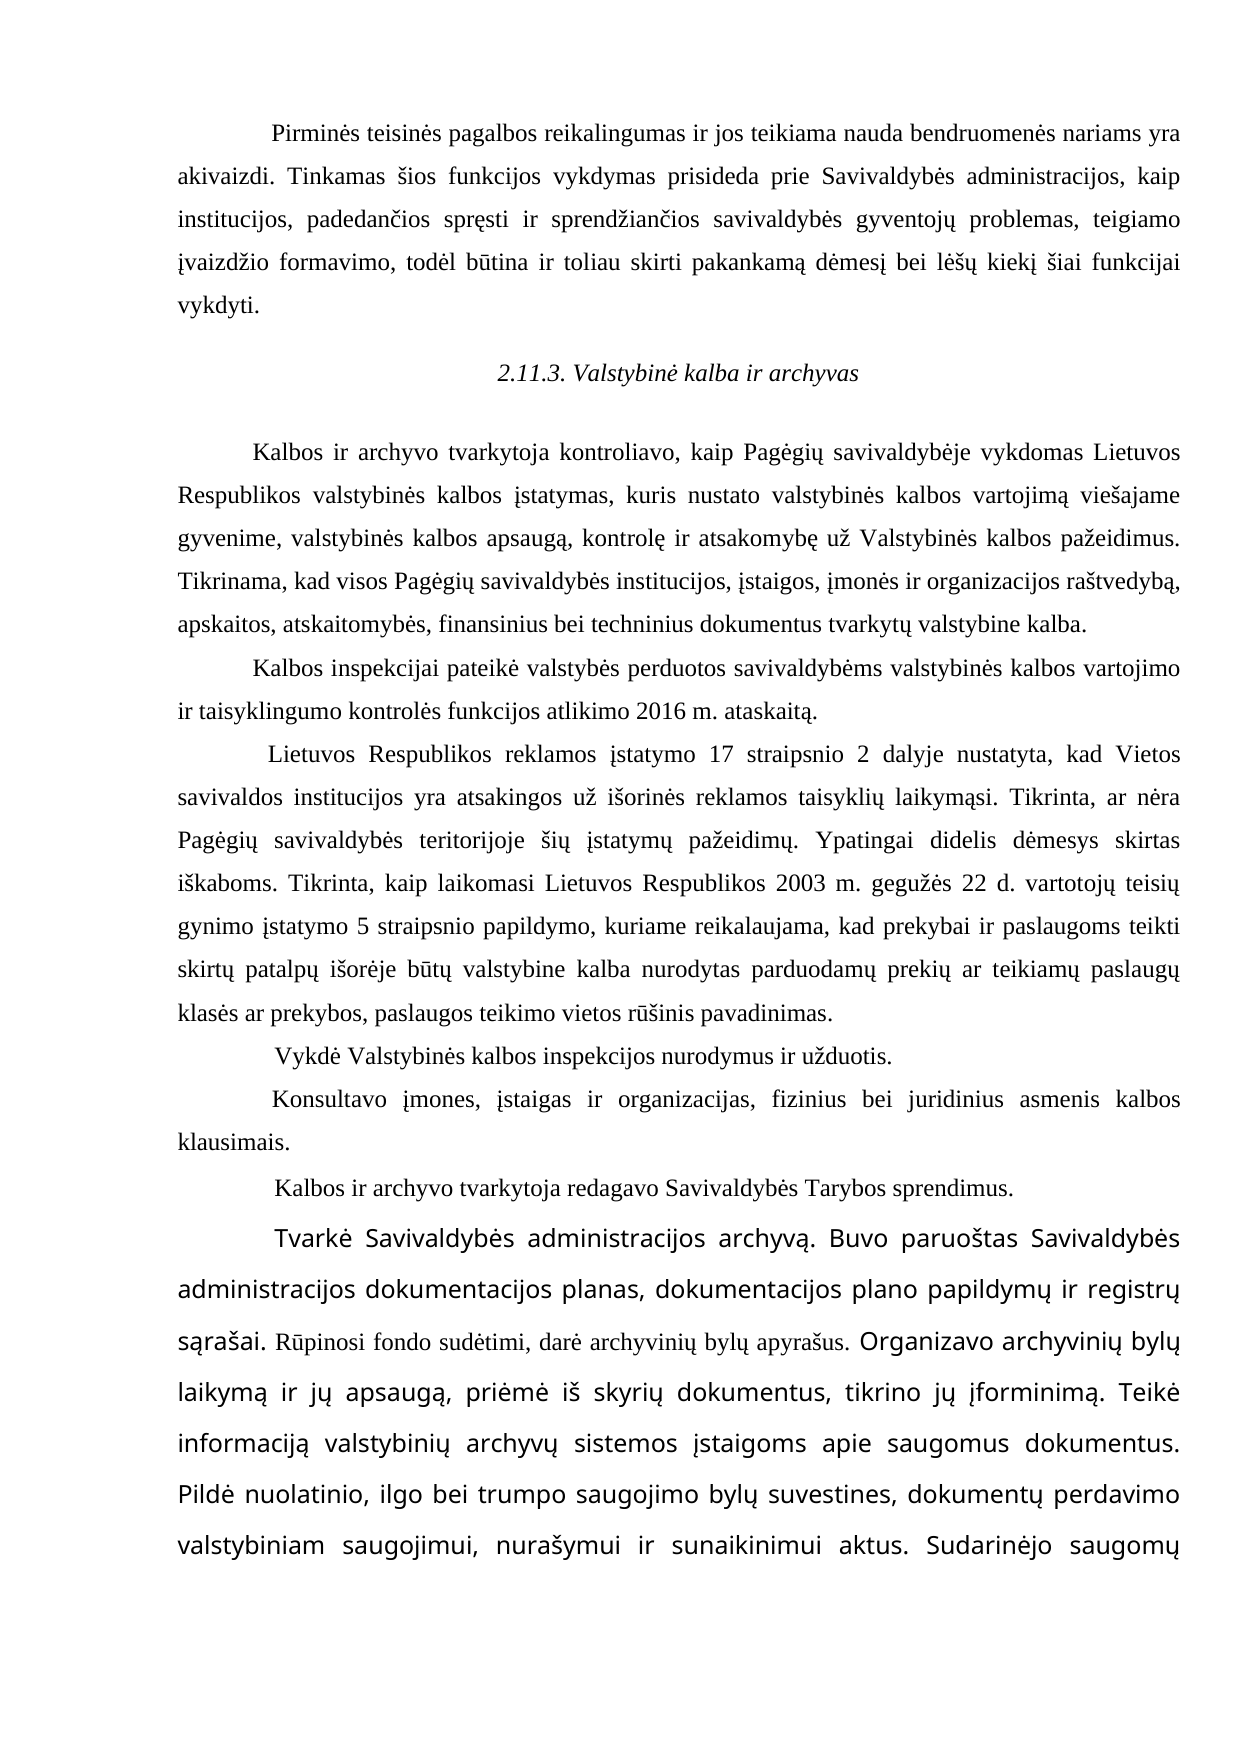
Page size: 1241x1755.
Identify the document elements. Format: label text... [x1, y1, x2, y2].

text Kalbos ir archyvo tvarkytoja kontroliavo, kaip Pagėgių savivaldybėje vykdomas Lietuvos Respublikos valstybinės kalbos įstatymas, kuris nustato valstybinės kalbos vartojimą viešajame gyvenime, valstybinės kalbos apsaugą, kontrolę ir atsakomybę už Valstybinės kalbos pažeidimus. Tikrinama, kad visos Pagėgių savivaldybės institucijos, įstaigos, įmonės ir organizacijos raštvedybą, apskaitos, atskaitomybės, finansinius bei techninius dokumentus tvarkytų valstybine kalba. [177, 437, 1181, 638]
text Konsultavo įmones, įstaigas ir organizacijas, fizinius bei juridinius asmenis kalbos klausimais. [177, 1084, 1181, 1156]
text 2.11.3. Valstybinė kalba ir archyvas [177, 358, 1181, 387]
text Kalbos inspekcijai pateikė valstybės perduotos savivaldybėms valstybinės kalbos vartojimo ir taisyklingumo kontrolės funkcijos atlikimo 2016 m. ataskaitą. [177, 653, 1181, 724]
text Vykdė Valstybinės kalbos inspekcijos nurodymus ir užduotis. [177, 1041, 1181, 1069]
text Tvarkė Savivaldybės administracijos archyvą. Buvo paruoštas Savivaldybės administracijos dokumentacijos planas, dokumentacijos plano papildymų ir registrų sąrašai. Rūpinosi fondo sudėtimi, darė archyvinių bylų apyrašus. Organizavo archyvinių bylų laikymą ir jų apsaugą, priėmė iš skyrių dokumentus, tikrino jų įforminimą. Teikė informaciją valstybinių archyvų sistemos įstaigoms apie saugomus dokumentus. Pildė nuolatinio, ilgo bei trumpo saugojimo bylų suvestines, dokumentų perdavimo valstybiniam saugojimui, nurašymui ir sunaikinimui aktus. Sudarinėjo saugomų [177, 1221, 1181, 1561]
text Kalbos ir archyvo tvarkytoja redagavo Savivaldybės Tarybos sprendimus. [177, 1170, 1181, 1204]
text Pirminės teisinės pagalbos reikalingumas ir jos teikiama nauda bendruomenės nariams yra akivaizdi. Tinkamas šios funkcijos vykdymas prisideda prie Savivaldybės administracijos, kaip institucijos, padedančios spręsti ir sprendžiančios savivaldybės gyventojų problemas, teigiamo įvaizdžio formavimo, todėl būtina ir toliau skirti pakankamą dėmesį bei lėšų kiekį šiai funkcijai vykdyti. [177, 118, 1181, 319]
text Lietuvos Respublikos reklamos įstatymo 17 straipsnio 2 dalyje nustatyta, kad Vietos savivaldos institucijos yra atsakingos už išorinės reklamos taisyklių laikymąsi. Tikrinta, ar nėra Pagėgių savivaldybės teritorijoje šių įstatymų pažeidimų. Ypatingai didelis dėmesys skirtas iškaboms. Tikrinta, kaip laikomasi Lietuvos Respublikos 2003 m. gegužės 22 d. vartotojų teisių gynimo įstatymo 5 straipsnio papildymo, kuriame reikalaujama, kad prekybai ir paslaugoms teikti skirtų patalpų išorėje būtų valstybine kalba nurodytas parduodamų prekių ar teikiamų paslaugų klasės ar prekybos, paslaugos teikimo vietos rūšinis pavadinimas. [177, 739, 1181, 1026]
